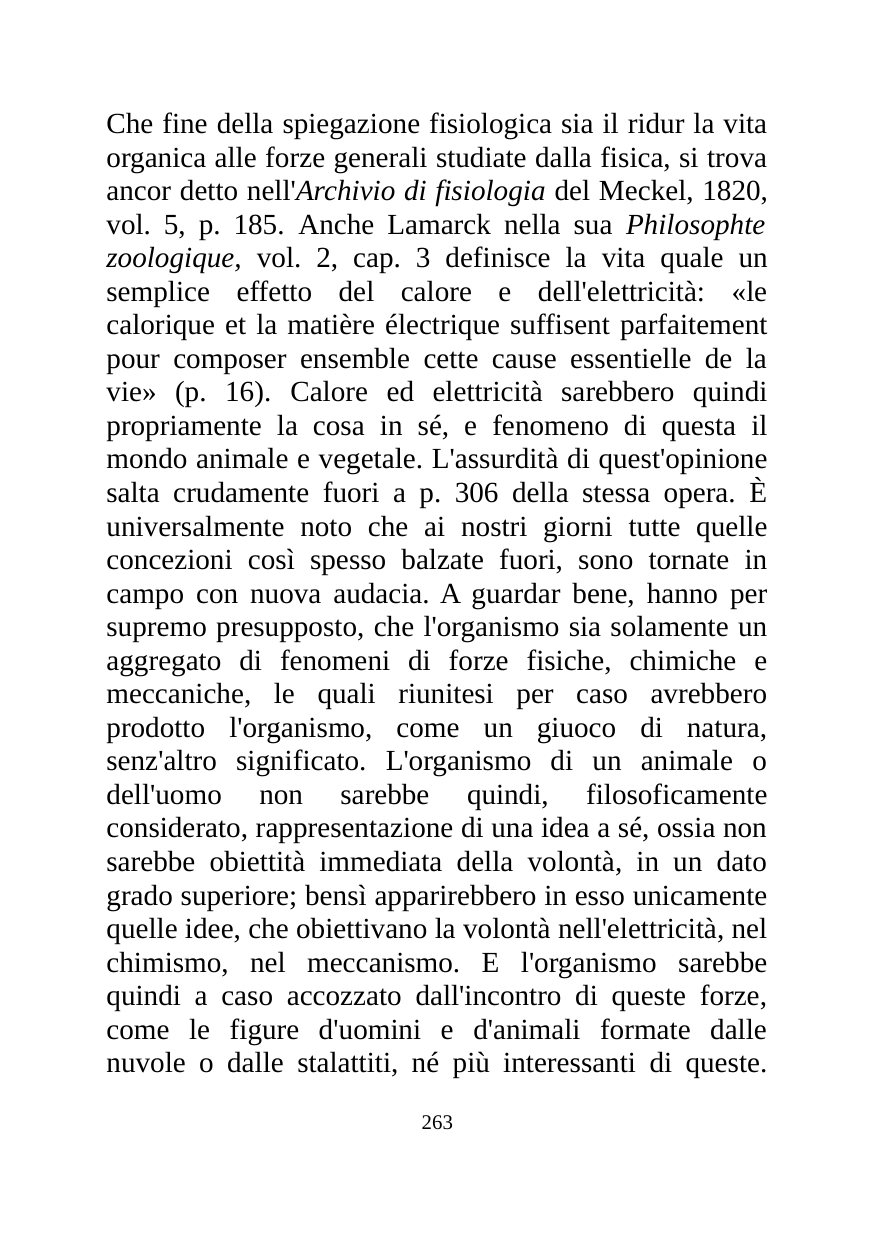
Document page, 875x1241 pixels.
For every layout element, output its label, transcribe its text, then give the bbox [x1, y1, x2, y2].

text Che fine della spiegazione fisiologica sia il ridur la vita organica alle forze generali studiate dalla fisica, si trova ancor detto nell'Archivio di fisiologia del Meckel, 1820, vol. 5, p. 185. Anche Lamarck nella sua Philosophte zoologique, vol. 2, cap. 3 definisce la vita quale un semplice effetto del calore e dell'elettricità: «le calorique et la matière électrique suffisent parfaitement pour composer ensemble cette cause essentielle de la vie» (p. 16). Calore ed elettricità sarebbero quindi propriamente la cosa in sé, e fenomeno di questa il mondo animale e vegetale. L'assurdità di quest'opinione salta crudamente fuori a p. 306 della stessa opera. È universalmente noto che ai nostri giorni tutte quelle concezioni così spesso balzate fuori, sono tornate in campo con nuova audacia. A guardar bene, hanno per supremo presupposto, che l'organismo sia solamente un aggregato di fenomeni di forze fisiche, chimiche e meccaniche, le quali riunitesi per caso avrebbero prodotto l'organismo, come un giuoco di natura, senz'altro significato. L'organismo di un animale o dell'uomo non sarebbe quindi, filosoficamente considerato, rappresentazione di una idea a sé, ossia non sarebbe obiettità immediata della volontà, in un dato grado superiore; bensì apparirebbero in esso unicamente quelle idee, che obiettivano la volontà nell'elettricità, nel chimismo, nel meccanismo. E l'organismo sarebbe quindi a caso accozzato dall'incontro di queste forze, come le figure d'uomini e d'animali formate dalle nuvole o dalle stalattiti, né più interessanti di queste. [106, 106, 768, 1079]
